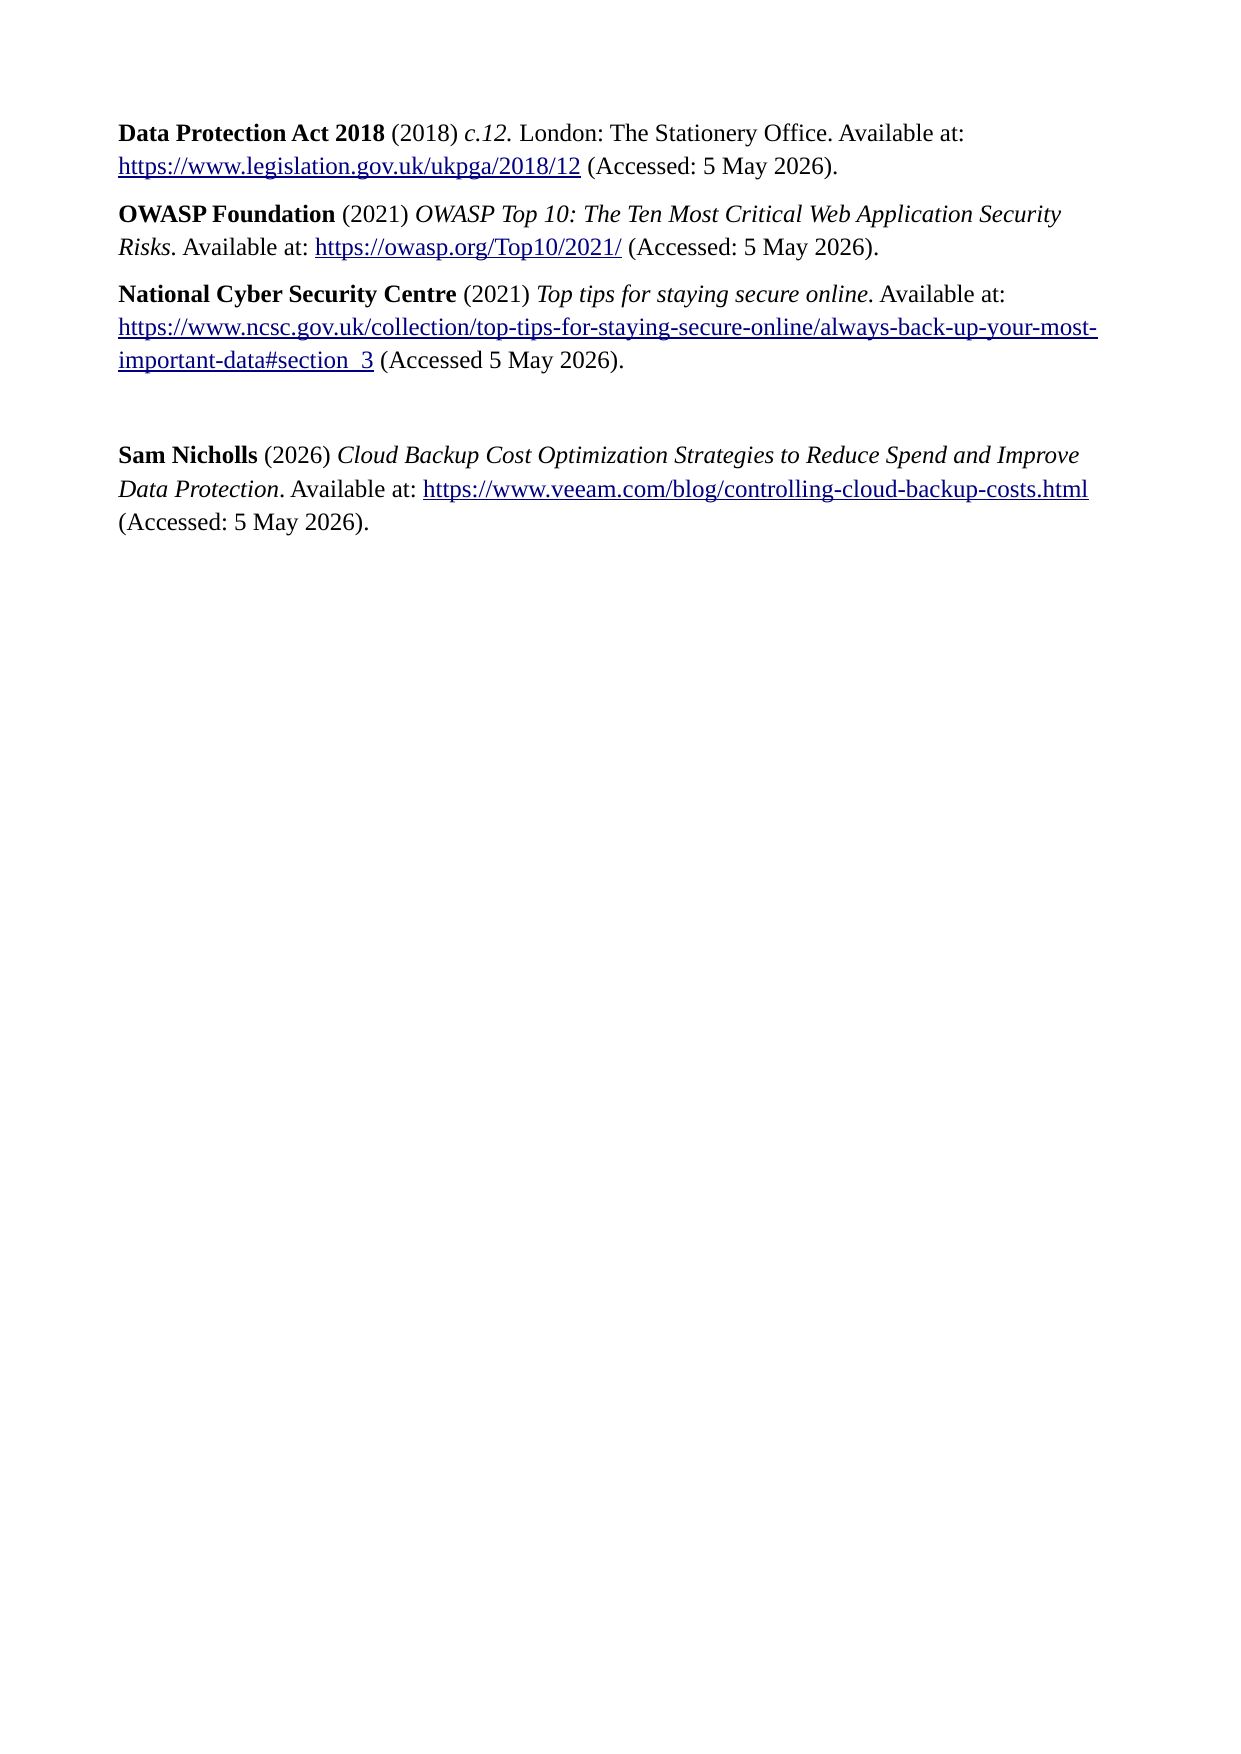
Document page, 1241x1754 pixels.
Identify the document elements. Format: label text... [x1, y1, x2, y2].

text Sam Nicholls (2026) Cloud Backup Cost Optimization Strategies to Reduce Spend and Improve Data Protection. Available at: https://www.veeam.com/blog/controlling-cloud-backup-costs.html (Accessed: 5 May 2026). [118, 441, 1122, 535]
text Data Protection Act 2018 (2018) c.12. London: The Stationery Office. Available at: https://www.legislation.gov.uk/ukpga/2018/12 (Accessed: 5 May 2026). [118, 118, 1122, 180]
text National Cyber Security Centre (2021) Top tips for staying secure online. Available at: https://www.ncsc.gov.uk/collection/top-tips-for-staying-secure-online/always-back-up-your-most-important-data#section_3 (Accessed 5 May 2026). [118, 279, 1122, 374]
text OWASP Foundation (2021) OWASP Top 10: The Ten Most Critical Web Application Security Risks. Available at: https://owasp.org/Top10/2021/ (Accessed: 5 May 2026). [118, 199, 1122, 261]
